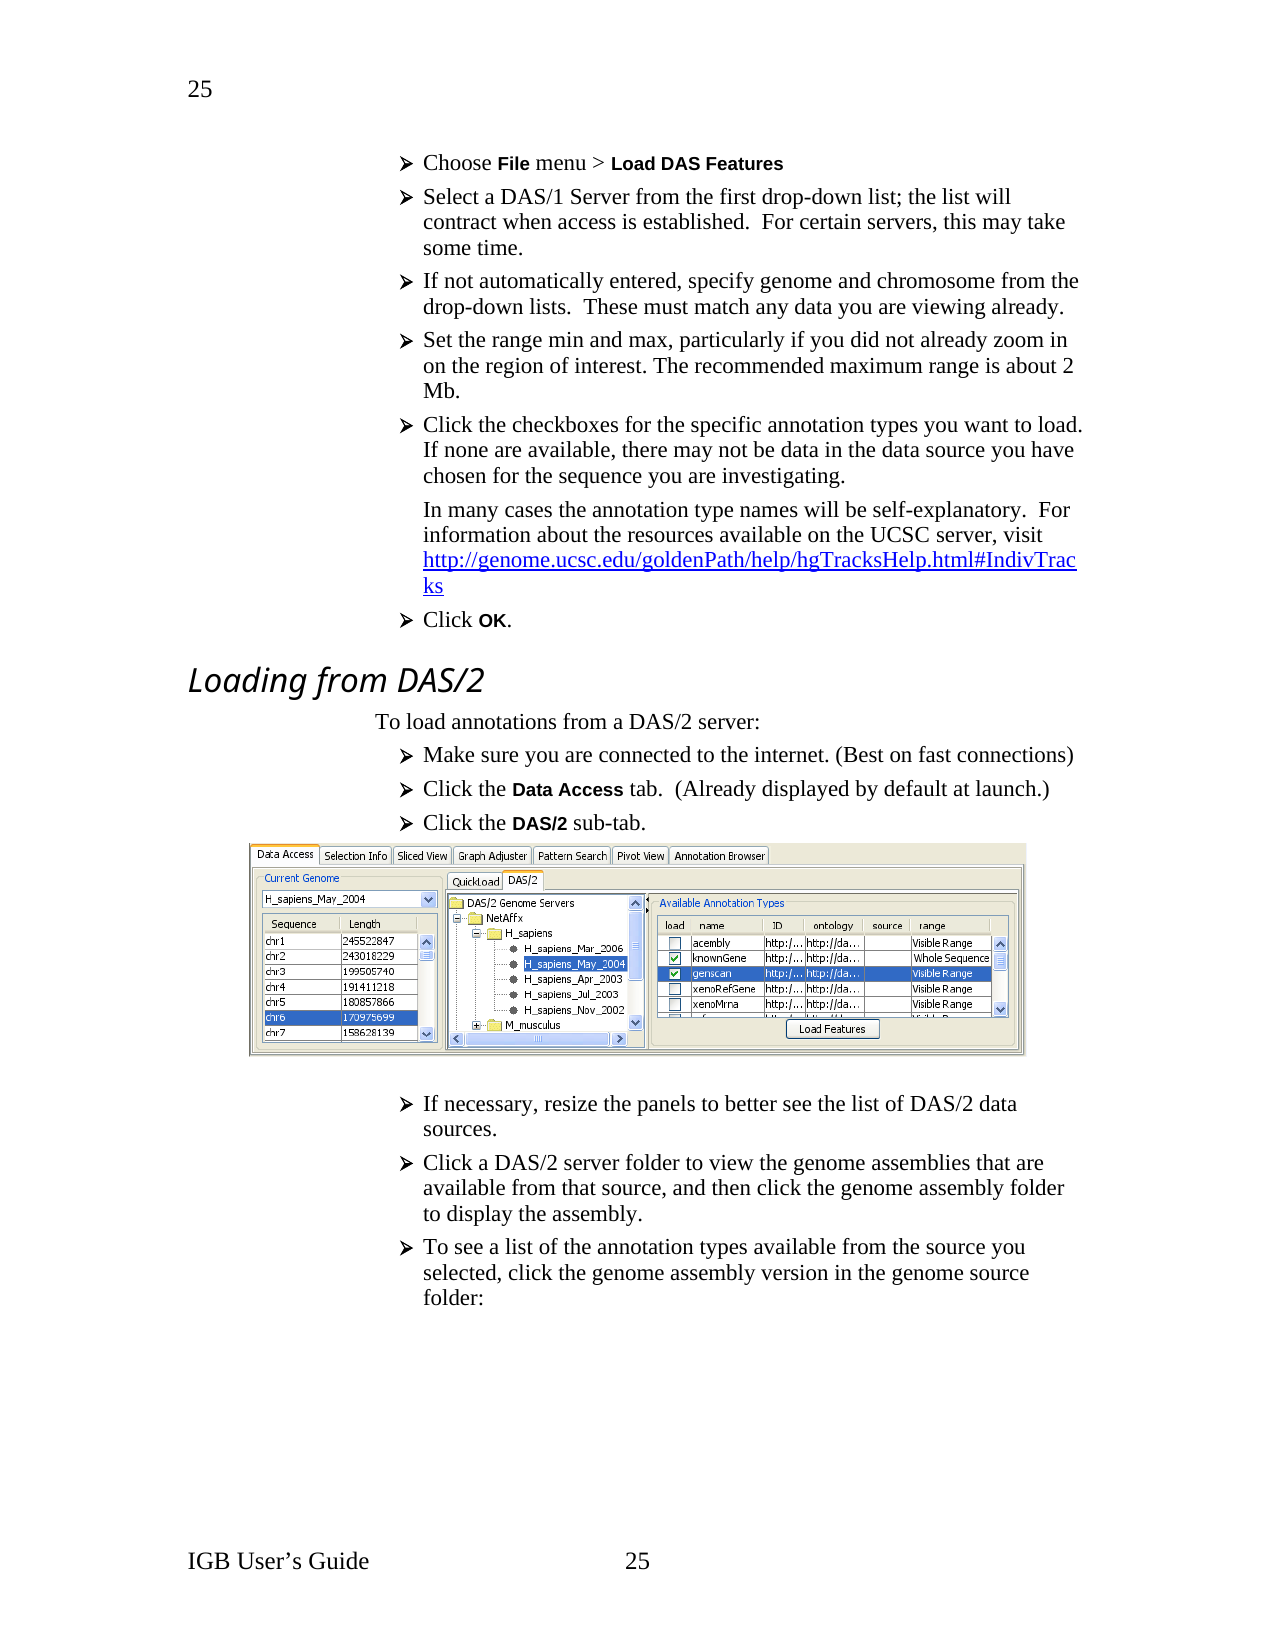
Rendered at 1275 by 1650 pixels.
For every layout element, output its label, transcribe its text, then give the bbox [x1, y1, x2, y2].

list Click the DAS/2 sub-tab. [399, 810, 1087, 835]
list Set the range min and max, particularly if you did not already zoom in on the region of interest. The recommended maximum range is about 2 Mb. [399, 327, 1087, 404]
picture [249, 843, 1027, 1057]
subtitle Loading from DAS/2 [187, 657, 1087, 702]
list In many cases the annotation type names will be self-explanatory. For information about the resources available on the UCSC server, visit http://genome.ucsc.edu/goldenPath/help/hgTracksHelp.html#IndivTracks [399, 497, 1087, 598]
text To load annotations from a DAS/2 server: [375, 709, 1087, 734]
list Choose File menu > Load DAS Features [399, 150, 1087, 175]
list Click the checkboxes for the specific annotation types you want to load. If none are available, there may not be data in the data source you have chosen for the sequence you are investigating. [399, 412, 1087, 488]
list Click a DAS/2 server folder to view the genome assemblies that are available from that source, and then click the genome assembly folder to display the assembly. [399, 1150, 1087, 1226]
list If not automatically entered, specify genome and chromosome from the drop-down lists. These must match any data you are viewing already. [399, 268, 1087, 319]
list Make sure you are connected to the internet. (Best on fast connections) [399, 742, 1087, 768]
list Click the Data Access tab. (Already displayed by default at launch.) [399, 776, 1087, 802]
list Click OK. [399, 607, 1087, 632]
list Select a DAS/1 Server from the first drop-down list; the list will contract when access is established. For certain servers, this may take some time. [399, 184, 1087, 260]
list To see a list of the annotation types available from the source you selected, click the genome assembly version in the genome source folder: [399, 1234, 1087, 1311]
list If necessary, resize the panels to better see the list of DAS/2 data sources. [399, 1091, 1087, 1141]
